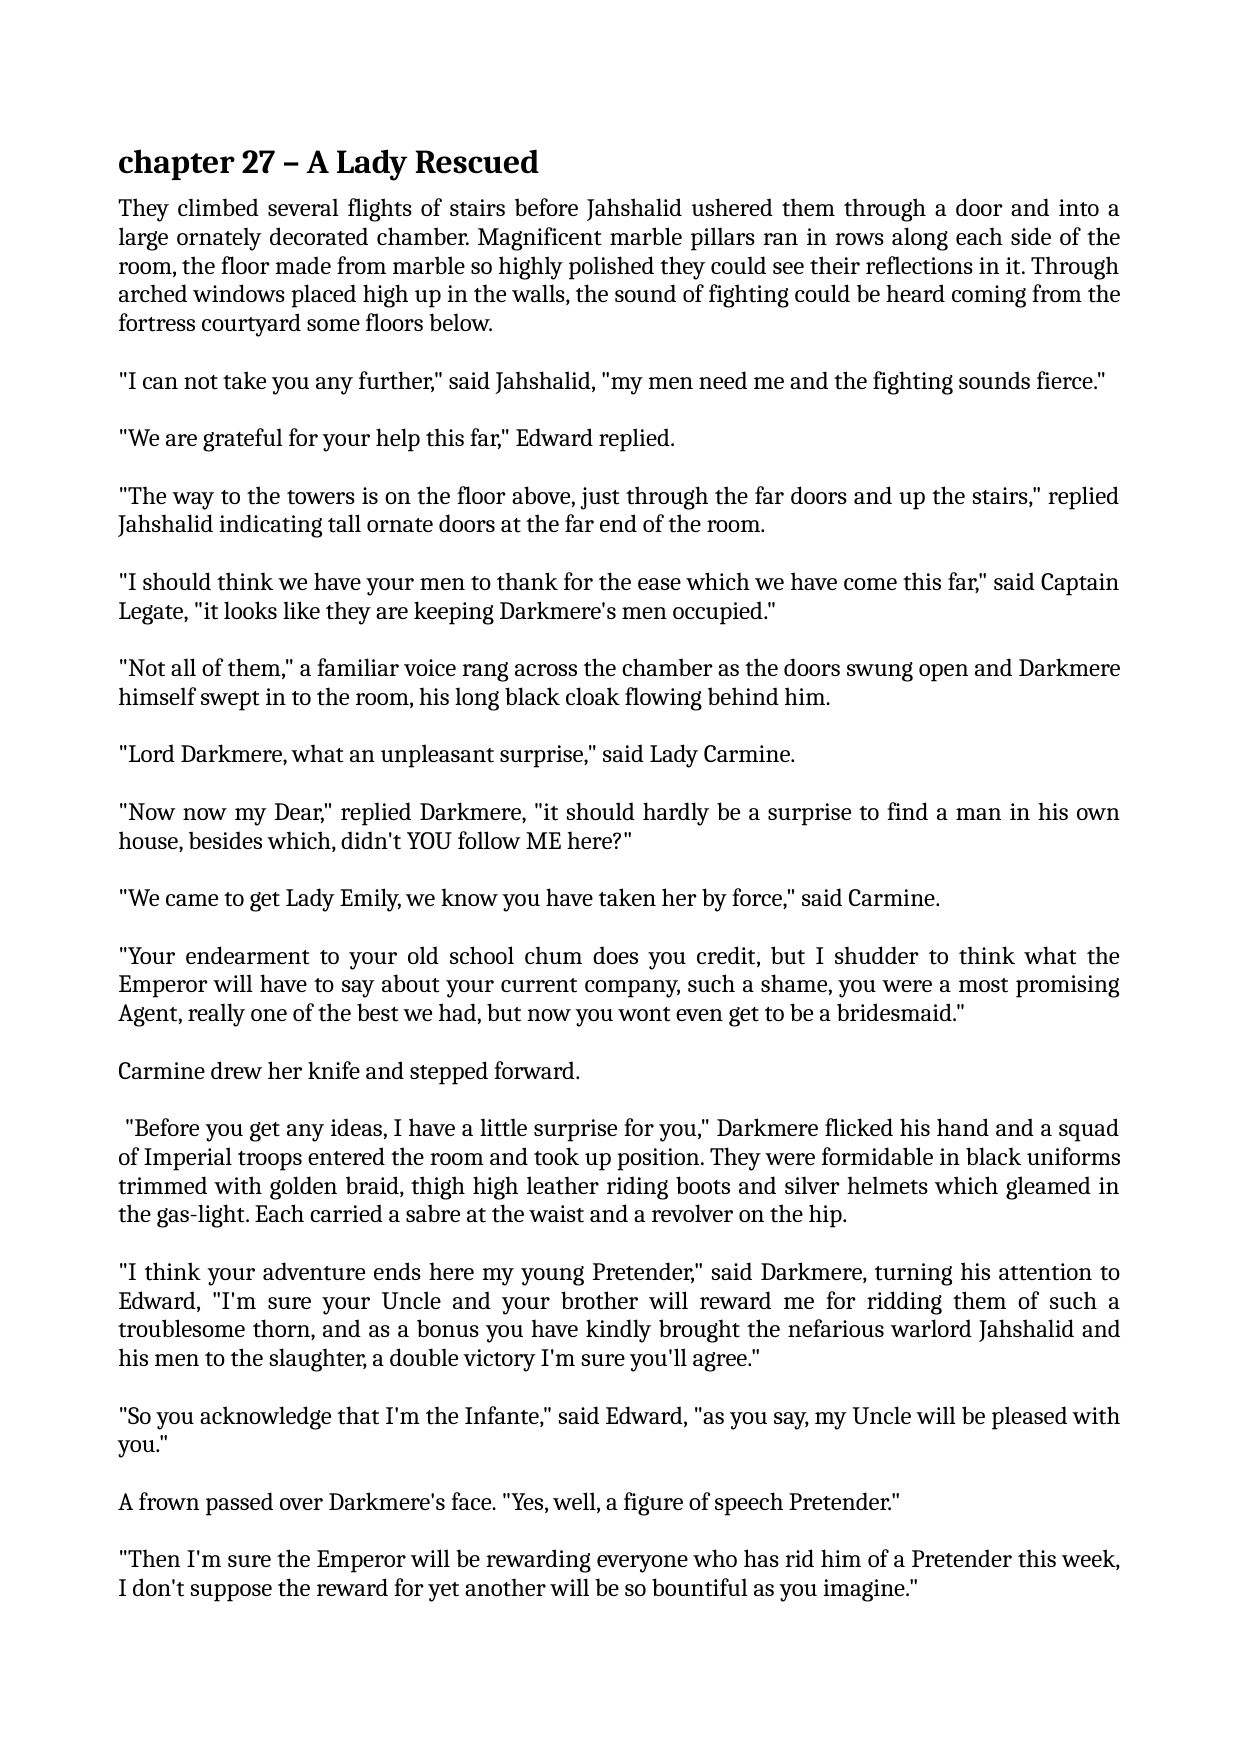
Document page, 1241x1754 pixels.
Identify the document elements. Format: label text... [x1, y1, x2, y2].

text "The way to the towers is on the floor above, just through the far doors and up the stairs," replied Jahshalid indicating tall ornate doors at the far end of the room. [118, 482, 1122, 539]
text "Now now my Dear," replied Darkmere, "it should hardly be a surprise to find a man in his own house, besides which, didn't YOU follow ME here?" [118, 798, 1122, 855]
text "Lord Darkmere, what an unpleasant surprise," said Lady Carmine. [118, 740, 1122, 769]
text "Before you get any ideas, I have a little surprise for you," Darkmere flicked his hand and a squad of Imperial troops entered the room and took up position. They were formidable in black uniforms trimmed with golden braid, thigh high leather riding boots and silver helmets which gleamed in the gas-light. Each carried a sabre at the waist and a revolver on the hip. [118, 1114, 1122, 1229]
text "Then I'm sure the Emperor will be rewarding everyone who has rid him of a Pretender this week, I don't suppose the reward for yet another will be so bountiful as you imagine." [118, 1545, 1122, 1603]
text A frown passed over Darkmere's face. "Yes, well, a figure of speech Pretender." [118, 1488, 1122, 1517]
text "Not all of them," a familiar voice rang across the chamber as the doors swung open and Darkmere himself swept in to the room, his long black cloak flowing behind him. [118, 654, 1122, 712]
text "I think your adventure ends here my young Pretender," said Darkmere, turning his attention to Edward, "I'm sure your Uncle and your brother will reward me for ridding them of such a troublesome thorn, and as a bonus you have kindly brought the nefarious warlord Jahshalid and his men to the slaughter, a double victory I'm sure you'll agree." [118, 1258, 1122, 1373]
subtitle chapter 27 – A Lady Rescued [118, 143, 1122, 182]
text "I should think we have your men to thank for the ease which we have come this far," said Captain Legate, "it looks like they are keeping Darkmere's men occupied." [118, 568, 1122, 625]
text "Your endearment to your old school chum does you credit, but I shudder to think what the Emperor will have to say about your current company, such a shame, you were a most promising Agent, really one of the best we had, but now you wont even get to be a bridesmaid." [118, 942, 1122, 1028]
text "We came to get Lady Emily, we know you have taken her by force," said Carmine. [118, 884, 1122, 913]
text "I can not take you any further," said Jahshalid, "my men need me and the fighting sounds fierce." [118, 367, 1122, 395]
text "So you acknowledge that I'm the Infante," said Edward, "as you say, my Uncle will be pleased with you." [118, 1402, 1122, 1459]
text "We are grateful for your help this far," Edward replied. [118, 424, 1122, 453]
text They climbed several flights of stairs before Jahshalid ushered them through a door and into a large ornately decorated chamber. Magnificent marble pillars ran in rows along each side of the room, the floor made from marble so highly polished they could see their reflections in it. Through arched windows placed high up in the walls, the sound of fighting could be heard coming from the fortress courtyard some floors below. [118, 194, 1122, 338]
text Carmine drew her knife and stepped forward. [118, 1057, 1122, 1085]
